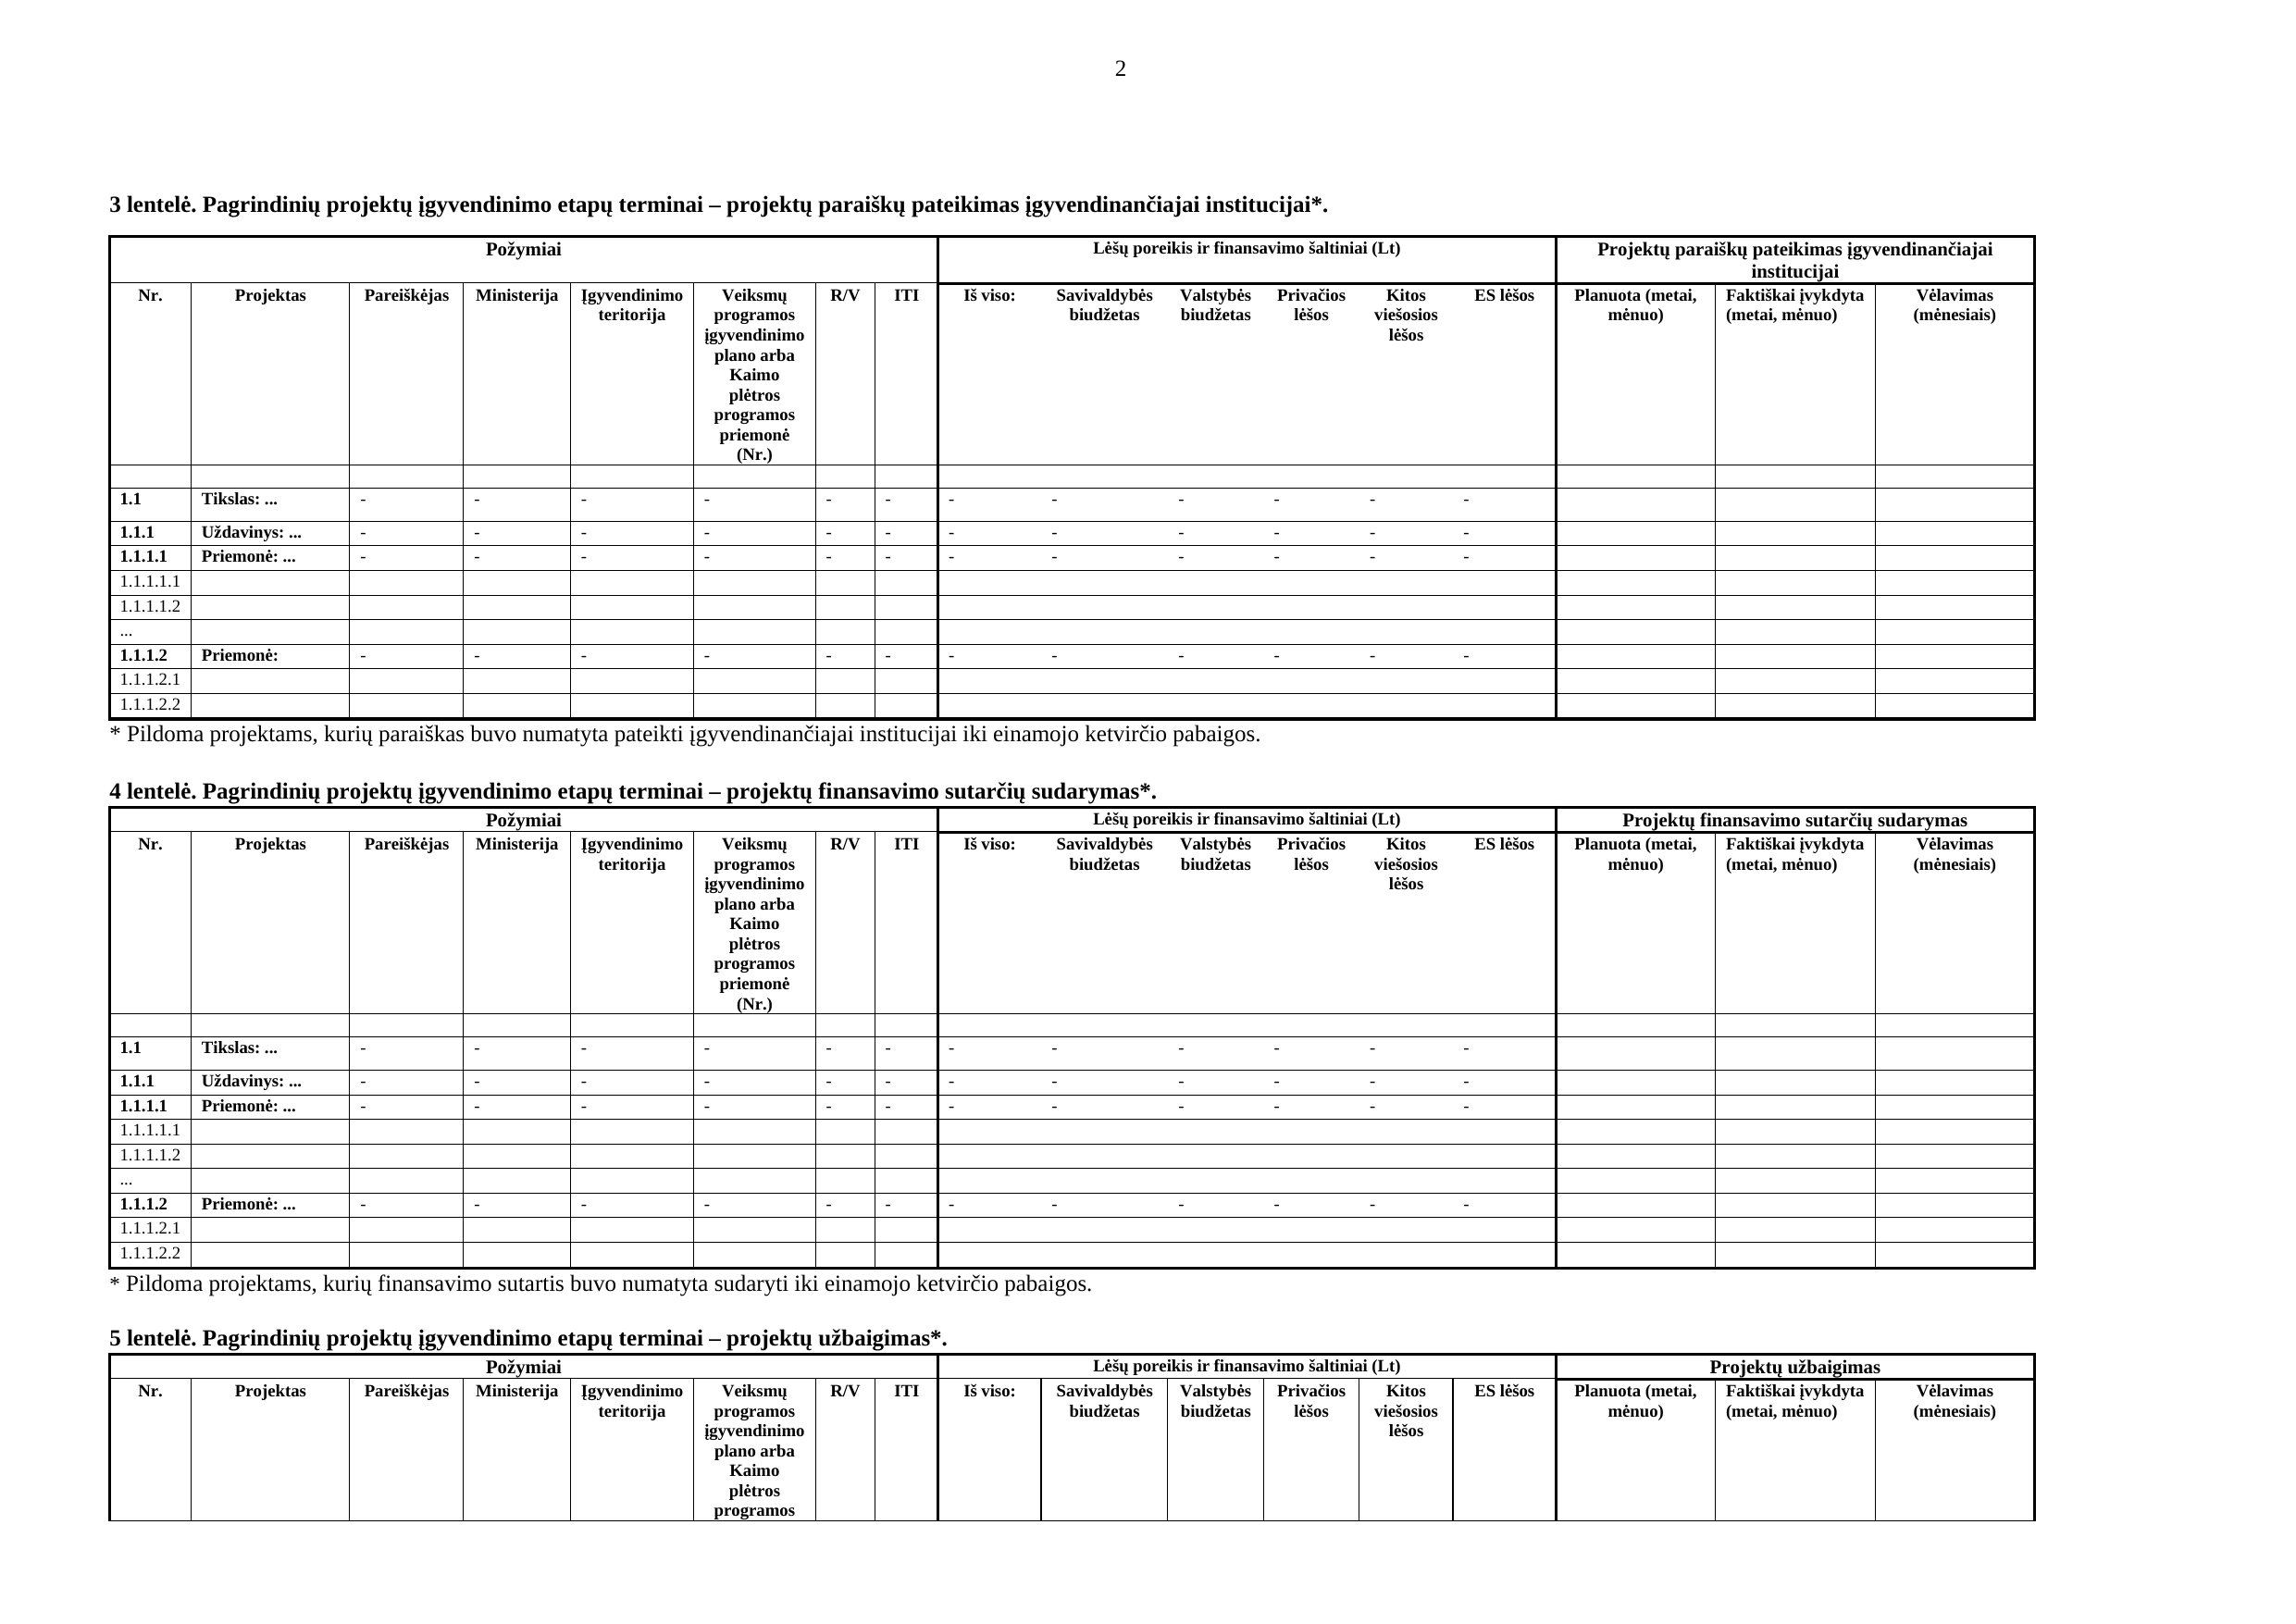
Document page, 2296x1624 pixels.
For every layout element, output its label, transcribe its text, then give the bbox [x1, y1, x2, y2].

table_cell [571, 1014, 693, 1036]
table_cell R/V [816, 832, 875, 1013]
table_cell [1263, 1218, 1359, 1242]
table_cell [875, 571, 937, 594]
table_cell [350, 1014, 463, 1036]
table_cell Vėlavimas (mėnesiais) [1876, 834, 2033, 1013]
table_cell [816, 465, 875, 488]
table_cell [464, 694, 570, 717]
table_cell - [939, 1071, 1041, 1094]
table_cell [1263, 1169, 1359, 1193]
table_cell - [1263, 546, 1359, 570]
table_cell 1.1.1 [111, 1071, 191, 1094]
table_cell - [939, 1096, 1041, 1119]
table_cell [571, 1120, 693, 1144]
table_header Lėšų poreikis ir finansavimo šaltiniai (Lt) [939, 809, 1555, 831]
table_cell 1.1 [111, 1037, 191, 1070]
table_cell Savivaldybės biudžetas [1041, 834, 1168, 1013]
table_cell [350, 694, 463, 717]
table_cell Priemonė: ... [192, 1194, 349, 1217]
table_cell - [816, 522, 875, 545]
table_cell [192, 465, 349, 488]
table_cell [1453, 1145, 1555, 1168]
table_cell [464, 1218, 570, 1242]
table_cell Privačios lėšos [1264, 1379, 1359, 1520]
table_cell [1168, 1243, 1263, 1266]
table_cell 1.1.1.1 [111, 1096, 191, 1119]
table_cell - [875, 1096, 937, 1119]
table_cell - [939, 489, 1041, 521]
table_cell ITI [875, 832, 937, 1013]
table_cell [1716, 1014, 1875, 1036]
table_cell [464, 465, 570, 488]
table_cell Nr. [111, 832, 191, 1013]
table_cell R/V [816, 283, 875, 465]
table_cell Kitos viešosios lėšos [1359, 834, 1453, 1013]
table_cell [192, 1120, 349, 1144]
table_cell [571, 694, 693, 717]
table_cell [694, 465, 815, 488]
table_cell [571, 596, 693, 619]
table_cell - [1168, 1071, 1263, 1094]
table_cell [1558, 596, 1715, 619]
table_cell - [875, 489, 937, 521]
table_cell [816, 1243, 875, 1266]
table_cell [939, 1218, 1041, 1242]
table_cell [939, 596, 1041, 619]
table_cell Planuota (metai, mėnuo) [1558, 1381, 1715, 1520]
table_cell [816, 571, 875, 594]
table_cell [694, 669, 815, 693]
table_header Lėšų poreikis ir finansavimo šaltiniai (Lt) [939, 238, 1555, 282]
table_cell Projektas [192, 832, 349, 1013]
table_cell [350, 1145, 463, 1168]
table_header Požymiai [111, 238, 937, 282]
table_cell - [571, 546, 693, 570]
table_cell [571, 571, 693, 594]
text * Pildoma projektams, kurių finansavimo sutartis buvo numatyta sudaryti iki einamojo ketvirčio pabaigos. [109, 1270, 2131, 1295]
table_cell [1558, 1096, 1715, 1119]
table_cell [1716, 694, 1875, 717]
table_cell [1558, 669, 1715, 693]
table_cell - [1263, 522, 1359, 545]
table_cell [1716, 596, 1875, 619]
table_cell [939, 1145, 1041, 1168]
table_cell - [464, 1071, 570, 1094]
text 4 lentelė. Pagrindinių projektų įgyvendinimo etapų terminai – projektų finansavimo sutarčių sudarymas*. [109, 777, 2131, 804]
table_cell [1716, 1096, 1875, 1119]
table_cell - [1359, 489, 1453, 521]
table_cell [464, 1169, 570, 1193]
table_cell [1876, 546, 2033, 570]
table_cell Iš viso: [939, 285, 1041, 465]
table_cell ES lėšos [1453, 834, 1555, 1013]
text 5 lentelė. Pagrindinių projektų įgyvendinimo etapų terminai – projektų užbaigimas*. [109, 1324, 2131, 1351]
table_cell [1876, 1096, 2033, 1119]
table_cell - [1453, 1096, 1555, 1119]
table_cell - [939, 1037, 1041, 1070]
table_cell Pareiškėjas [350, 1379, 463, 1520]
table_cell 1.1.1 [111, 522, 191, 545]
table_cell - [694, 489, 815, 521]
table_cell [1168, 620, 1263, 644]
table_cell - [816, 1037, 875, 1070]
table_cell [1263, 1145, 1359, 1168]
table_cell [1359, 694, 1453, 717]
table_cell [875, 1145, 937, 1168]
table_cell - [1359, 1037, 1453, 1070]
table_cell [1041, 465, 1168, 488]
table_cell [1876, 669, 2033, 693]
table_cell [694, 1243, 815, 1266]
table_cell Privačios lėšos [1263, 285, 1359, 465]
table_header Projektų paraiškų pateikimas įgyvendinančiajai institucijai [1558, 238, 2033, 282]
table_cell - [694, 546, 815, 570]
table_cell - [571, 1194, 693, 1217]
table_cell [694, 1120, 815, 1144]
table_cell [875, 1120, 937, 1144]
table_cell [192, 1218, 349, 1242]
table_cell [192, 694, 349, 717]
table_cell [875, 620, 937, 644]
table_cell [464, 571, 570, 594]
table_cell - [464, 489, 570, 521]
table_cell [1558, 645, 1715, 668]
table_cell [1168, 596, 1263, 619]
table_cell - [350, 645, 463, 668]
table_cell [875, 694, 937, 717]
table_cell [1876, 465, 2033, 488]
table_cell [1453, 465, 1555, 488]
table_cell - [875, 645, 937, 668]
table_cell [464, 669, 570, 693]
table_cell [350, 596, 463, 619]
table_cell - [1168, 645, 1263, 668]
table_cell - [939, 645, 1041, 668]
table_cell [939, 1169, 1041, 1193]
table_cell [464, 1014, 570, 1036]
table_cell - [350, 1071, 463, 1094]
table_cell Įgyvendinimo teritorija [571, 832, 693, 1013]
table_cell [694, 1145, 815, 1168]
table_cell [816, 1120, 875, 1144]
table_cell [1876, 522, 2033, 545]
table_cell 1.1.1.1.1 [111, 1120, 191, 1144]
table_cell [1168, 1014, 1263, 1036]
table_cell [1558, 1194, 1715, 1217]
table_cell [1453, 596, 1555, 619]
table_cell [1876, 1120, 2033, 1144]
table_cell - [1453, 1071, 1555, 1094]
table_cell [1041, 620, 1168, 644]
table_cell Vėlavimas (mėnesiais) [1876, 285, 2033, 465]
table_cell [1716, 1037, 1875, 1070]
table_cell [350, 1243, 463, 1266]
table_cell Tikslas: ... [192, 489, 349, 521]
table_cell [1359, 1145, 1453, 1168]
table_cell 1.1.1.2 [111, 1194, 191, 1217]
table_cell - [939, 1194, 1041, 1217]
table_cell - [1263, 1194, 1359, 1217]
table_cell [1716, 1169, 1875, 1193]
table_cell - [464, 1194, 570, 1217]
table_cell [350, 1218, 463, 1242]
table_cell - [464, 645, 570, 668]
table_cell [694, 596, 815, 619]
table_cell [1716, 645, 1875, 668]
table_cell [875, 669, 937, 693]
table_cell - [1041, 645, 1168, 668]
table_cell [1359, 465, 1453, 488]
table_cell Faktiškai įvykdyta (metai, mėnuo) [1716, 285, 1875, 465]
table_cell [1453, 669, 1555, 693]
table_cell [1359, 1120, 1453, 1144]
table_cell [875, 596, 937, 619]
table_cell Faktiškai įvykdyta (metai, mėnuo) [1716, 1381, 1875, 1520]
table_cell [1716, 465, 1875, 488]
table_cell - [875, 1037, 937, 1070]
table_cell Projektas [192, 1379, 349, 1520]
table_cell - [571, 645, 693, 668]
table_cell - [1168, 489, 1263, 521]
table_cell Veiksmų programos įgyvendinimo plano arba Kaimo plėtros programos priemonė (Nr.) [694, 283, 815, 465]
table_cell Ministerija [464, 832, 570, 1013]
table_header Požymiai [111, 1356, 937, 1378]
table_cell Priemonė: ... [192, 1096, 349, 1119]
table_cell - [1453, 522, 1555, 545]
table_cell 1.1.1.2.2 [111, 1243, 191, 1266]
table_cell [1359, 669, 1453, 693]
table_cell - [1359, 1071, 1453, 1094]
table_cell Tikslas: ... [192, 1037, 349, 1070]
table_cell [1876, 596, 2033, 619]
table_cell [1716, 1243, 1875, 1266]
table_cell [1558, 465, 1715, 488]
table_cell - [816, 1071, 875, 1094]
table_cell [1716, 1071, 1875, 1094]
table_cell - [571, 1071, 693, 1094]
table_cell - [1041, 1096, 1168, 1119]
table_cell [1876, 1194, 2033, 1217]
table_cell - [1263, 1037, 1359, 1070]
table_cell [875, 1169, 937, 1193]
table_cell [192, 1014, 349, 1036]
table_cell - [939, 546, 1041, 570]
table_cell Priemonė: [192, 645, 349, 668]
table_cell [350, 620, 463, 644]
table_cell - [464, 1096, 570, 1119]
table_cell [1168, 1218, 1263, 1242]
table_cell [1558, 1145, 1715, 1168]
table_cell Uždavinys: ... [192, 522, 349, 545]
table_cell [111, 1014, 191, 1036]
table_cell - [1168, 546, 1263, 570]
table_cell - [1263, 1071, 1359, 1094]
table_cell - [1453, 1037, 1555, 1070]
table_cell [1263, 596, 1359, 619]
table_cell [350, 669, 463, 693]
table_cell Pareiškėjas [350, 832, 463, 1013]
table_cell - [694, 1096, 815, 1119]
table_cell - [816, 1194, 875, 1217]
table_cell [1876, 1169, 2033, 1193]
table_cell [192, 571, 349, 594]
table_cell [192, 1169, 349, 1193]
table_cell 1.1.1.2 [111, 645, 191, 668]
table_cell [1716, 620, 1875, 644]
table_cell - [1359, 522, 1453, 545]
table_cell [1716, 1218, 1875, 1242]
table_cell [694, 571, 815, 594]
table_cell [1168, 669, 1263, 693]
table_cell [1168, 1145, 1263, 1168]
table_cell [1263, 620, 1359, 644]
table_cell - [694, 1071, 815, 1094]
table_cell [1453, 1169, 1555, 1193]
table_cell - [1359, 1096, 1453, 1119]
table_cell - [350, 522, 463, 545]
table_cell [1876, 694, 2033, 717]
table_cell - [1041, 489, 1168, 521]
table_header Lėšų poreikis ir finansavimo šaltiniai (Lt) [939, 1356, 1555, 1378]
table_cell [816, 620, 875, 644]
table_cell - [1263, 645, 1359, 668]
table_cell [1558, 1071, 1715, 1094]
table_cell - [816, 489, 875, 521]
text * Pildoma projektams, kurių paraiškas buvo numatyta pateikti įgyvendinančiajai institucijai iki einamojo ketvirčio pabaigos. [109, 720, 2131, 747]
table_cell 1.1.1.2.1 [111, 669, 191, 693]
table_cell - [1168, 1096, 1263, 1119]
table_cell [1716, 1194, 1875, 1217]
table_cell [1041, 1218, 1168, 1242]
table_cell [816, 1169, 875, 1193]
table_cell Ministerija [464, 283, 570, 465]
table_cell [1453, 571, 1555, 594]
table_cell [571, 669, 693, 693]
table_cell [464, 596, 570, 619]
table_cell Kitos viešosios lėšos [1359, 285, 1453, 465]
table_cell [816, 669, 875, 693]
table_cell [1041, 1120, 1168, 1144]
table_cell [1359, 1243, 1453, 1266]
table_cell 1.1.1.2.1 [111, 1218, 191, 1242]
table_cell [192, 596, 349, 619]
table_cell Valstybės biudžetas [1168, 1379, 1263, 1520]
table_cell [816, 1145, 875, 1168]
table_cell - [350, 1096, 463, 1119]
table_cell [1876, 620, 2033, 644]
table_cell [571, 1243, 693, 1266]
table_cell [1876, 1243, 2033, 1266]
table_cell [1453, 1218, 1555, 1242]
table_cell [875, 465, 937, 488]
table_cell [192, 1243, 349, 1266]
table_header Požymiai [111, 809, 937, 831]
table_cell [939, 1243, 1041, 1266]
table_cell [1716, 1120, 1875, 1144]
table_cell Iš viso: [939, 834, 1041, 1013]
table_cell [1168, 694, 1263, 717]
table_cell ITI [875, 1379, 937, 1520]
table_cell ... [111, 620, 191, 644]
table_cell [1453, 1120, 1555, 1144]
table_cell Planuota (metai, mėnuo) [1558, 285, 1715, 465]
table_cell - [816, 1096, 875, 1119]
table_cell [939, 620, 1041, 644]
table_cell [816, 1014, 875, 1036]
table_cell [939, 571, 1041, 594]
table_cell [1041, 694, 1168, 717]
table_cell [1876, 1218, 2033, 1242]
table_cell [1041, 596, 1168, 619]
table_cell Įgyvendinimo teritorija [571, 1379, 693, 1520]
table_cell [350, 465, 463, 488]
table_cell Kitos viešosios lėšos [1359, 1379, 1452, 1520]
table_cell - [1263, 489, 1359, 521]
table_cell [875, 1243, 937, 1266]
table_cell [192, 1145, 349, 1168]
table_cell [464, 1120, 570, 1144]
table_cell [875, 1014, 937, 1036]
table_cell [694, 1014, 815, 1036]
table_cell - [875, 522, 937, 545]
table_cell [1359, 1014, 1453, 1036]
table_cell [1263, 1243, 1359, 1266]
table_cell [939, 694, 1041, 717]
table_cell Valstybės biudžetas [1168, 285, 1263, 465]
table_cell [694, 1218, 815, 1242]
table_cell Planuota (metai, mėnuo) [1558, 834, 1715, 1013]
table_cell [1558, 1218, 1715, 1242]
table_cell Savivaldybės biudžetas [1042, 1379, 1167, 1520]
table_cell - [1359, 546, 1453, 570]
table_cell [1716, 571, 1875, 594]
table_cell [1876, 1145, 2033, 1168]
table_cell [939, 669, 1041, 693]
table_cell Faktiškai įvykdyta (metai, mėnuo) [1716, 834, 1875, 1013]
table_cell [875, 1218, 937, 1242]
table_cell - [694, 522, 815, 545]
table_cell - [694, 1194, 815, 1217]
table_cell [192, 669, 349, 693]
table_cell - [1263, 1096, 1359, 1119]
table_cell [1263, 465, 1359, 488]
table_cell [1716, 489, 1875, 521]
table_cell - [1453, 645, 1555, 668]
table_cell - [1041, 1194, 1168, 1217]
table_cell [192, 620, 349, 644]
table_cell - [571, 522, 693, 545]
table_cell ... [111, 1169, 191, 1193]
table_cell - [350, 1194, 463, 1217]
table_cell Projektas [192, 283, 349, 465]
table_cell - [1041, 1071, 1168, 1094]
table_cell - [1041, 546, 1168, 570]
table_cell - [1453, 489, 1555, 521]
table_cell [1558, 546, 1715, 570]
table_cell [1359, 571, 1453, 594]
table_cell [939, 1120, 1041, 1144]
table_cell - [1359, 645, 1453, 668]
table_cell - [1168, 522, 1263, 545]
table_cell [1041, 1169, 1168, 1193]
table_cell ES lėšos [1453, 285, 1555, 465]
table_cell [1558, 1120, 1715, 1144]
table_cell - [694, 1037, 815, 1070]
table_cell Pareiškėjas [350, 283, 463, 465]
table_cell [464, 1145, 570, 1168]
table_cell [1359, 620, 1453, 644]
table_cell Priemonė: ... [192, 546, 349, 570]
table_cell - [464, 522, 570, 545]
text 3 lentelė. Pagrindinių projektų įgyvendinimo etapų terminai – projektų paraiškų pateikimas įgyvendinančiajai institucijai*. [109, 191, 2131, 217]
table_cell [1041, 1243, 1168, 1266]
table_cell [571, 1169, 693, 1193]
table_cell - [571, 1096, 693, 1119]
table_cell - [875, 1194, 937, 1217]
table_cell [1558, 571, 1715, 594]
table_cell [816, 596, 875, 619]
table_cell [1041, 1145, 1168, 1168]
table_cell - [350, 1037, 463, 1070]
table_cell - [1359, 1194, 1453, 1217]
table_cell Ministerija [464, 1379, 570, 1520]
table_cell [1041, 669, 1168, 693]
table_cell Veiksmų programos įgyvendinimo plano arba Kaimo plėtros programos [694, 1379, 815, 1520]
table_cell 1.1.1.1.1 [111, 571, 191, 594]
table_cell - [875, 1071, 937, 1094]
table_cell [1359, 596, 1453, 619]
table_cell - [350, 546, 463, 570]
table_cell - [1168, 1037, 1263, 1070]
table_cell - [875, 546, 937, 570]
table_cell [1263, 694, 1359, 717]
table_cell Iš viso: [939, 1379, 1040, 1520]
table_cell [694, 1169, 815, 1193]
table_cell 1.1.1.1 [111, 546, 191, 570]
table_cell [816, 1218, 875, 1242]
table_cell - [816, 546, 875, 570]
table_cell [1359, 1218, 1453, 1242]
table_cell R/V [816, 1379, 875, 1520]
table_cell [571, 620, 693, 644]
table_cell [1453, 1014, 1555, 1036]
table_cell [1876, 645, 2033, 668]
table_cell - [464, 1037, 570, 1070]
table_cell [1876, 1014, 2033, 1036]
table_cell [1558, 620, 1715, 644]
table_cell [1876, 1071, 2033, 1094]
table_header Projektų užbaigimas [1558, 1356, 2033, 1378]
table_cell 1.1 [111, 489, 191, 521]
table_cell [1558, 1037, 1715, 1070]
table_cell [1263, 1120, 1359, 1144]
table_cell [1041, 571, 1168, 594]
table_cell Veiksmų programos įgyvendinimo plano arba Kaimo plėtros programos priemonė (Nr.) [694, 832, 815, 1013]
table_cell ITI [875, 283, 937, 465]
table_cell [1263, 669, 1359, 693]
table_cell - [464, 546, 570, 570]
table_cell [1558, 489, 1715, 521]
table_cell Valstybės biudžetas [1168, 834, 1263, 1013]
table_cell Savivaldybės biudžetas [1041, 285, 1168, 465]
table_cell [464, 1243, 570, 1266]
table_cell [1453, 620, 1555, 644]
table_cell Vėlavimas (mėnesiais) [1876, 1381, 2033, 1520]
table_cell [1558, 1014, 1715, 1036]
table_cell - [1168, 1194, 1263, 1217]
table_cell [1716, 522, 1875, 545]
table_cell - [571, 489, 693, 521]
table_cell [1558, 1169, 1715, 1193]
table_cell 1.1.1.1.2 [111, 1145, 191, 1168]
table_cell [571, 1145, 693, 1168]
table_cell [350, 571, 463, 594]
table_header Projektų finansavimo sutarčių sudarymas [1558, 809, 2033, 831]
table_cell ES lėšos [1454, 1379, 1555, 1520]
table_cell [464, 620, 570, 644]
table_cell - [1041, 1037, 1168, 1070]
table_cell [571, 1218, 693, 1242]
table_cell [1716, 546, 1875, 570]
table_cell [694, 620, 815, 644]
table_cell [1168, 1169, 1263, 1193]
table_cell - [694, 645, 815, 668]
table_cell 1.1.1.2.2 [111, 694, 191, 717]
table_cell [1041, 1014, 1168, 1036]
table_cell [1558, 522, 1715, 545]
table_cell - [1453, 1194, 1555, 1217]
table_cell Nr. [111, 283, 191, 465]
table_cell - [816, 645, 875, 668]
table_cell Uždavinys: ... [192, 1071, 349, 1094]
table_cell [1359, 1169, 1453, 1193]
table_cell [571, 465, 693, 488]
table_cell [1876, 571, 2033, 594]
table_cell [816, 694, 875, 717]
table_cell [1263, 571, 1359, 594]
table_cell [350, 1169, 463, 1193]
table_cell - [350, 489, 463, 521]
table_cell [1263, 1014, 1359, 1036]
table_cell [939, 1014, 1041, 1036]
table_cell [1168, 1120, 1263, 1144]
table_cell Įgyvendinimo teritorija [571, 283, 693, 465]
table_cell [1876, 489, 2033, 521]
table_cell Privačios lėšos [1263, 834, 1359, 1013]
table_cell [1876, 1037, 2033, 1070]
table_cell [1453, 694, 1555, 717]
table_cell - [939, 522, 1041, 545]
table_cell [350, 1120, 463, 1144]
table_cell Nr. [111, 1379, 191, 1520]
table_cell [1716, 669, 1875, 693]
table_cell - [571, 1037, 693, 1070]
table_cell [694, 694, 815, 717]
table_cell [1168, 571, 1263, 594]
table_cell [1558, 1243, 1715, 1266]
table_cell [939, 465, 1041, 488]
table_cell [1716, 1145, 1875, 1168]
table_cell [1558, 694, 1715, 717]
table_cell 1.1.1.1.2 [111, 596, 191, 619]
table_cell [1453, 1243, 1555, 1266]
table_cell [1168, 465, 1263, 488]
table_cell - [1041, 522, 1168, 545]
table_cell - [1453, 546, 1555, 570]
table_cell [111, 465, 191, 488]
